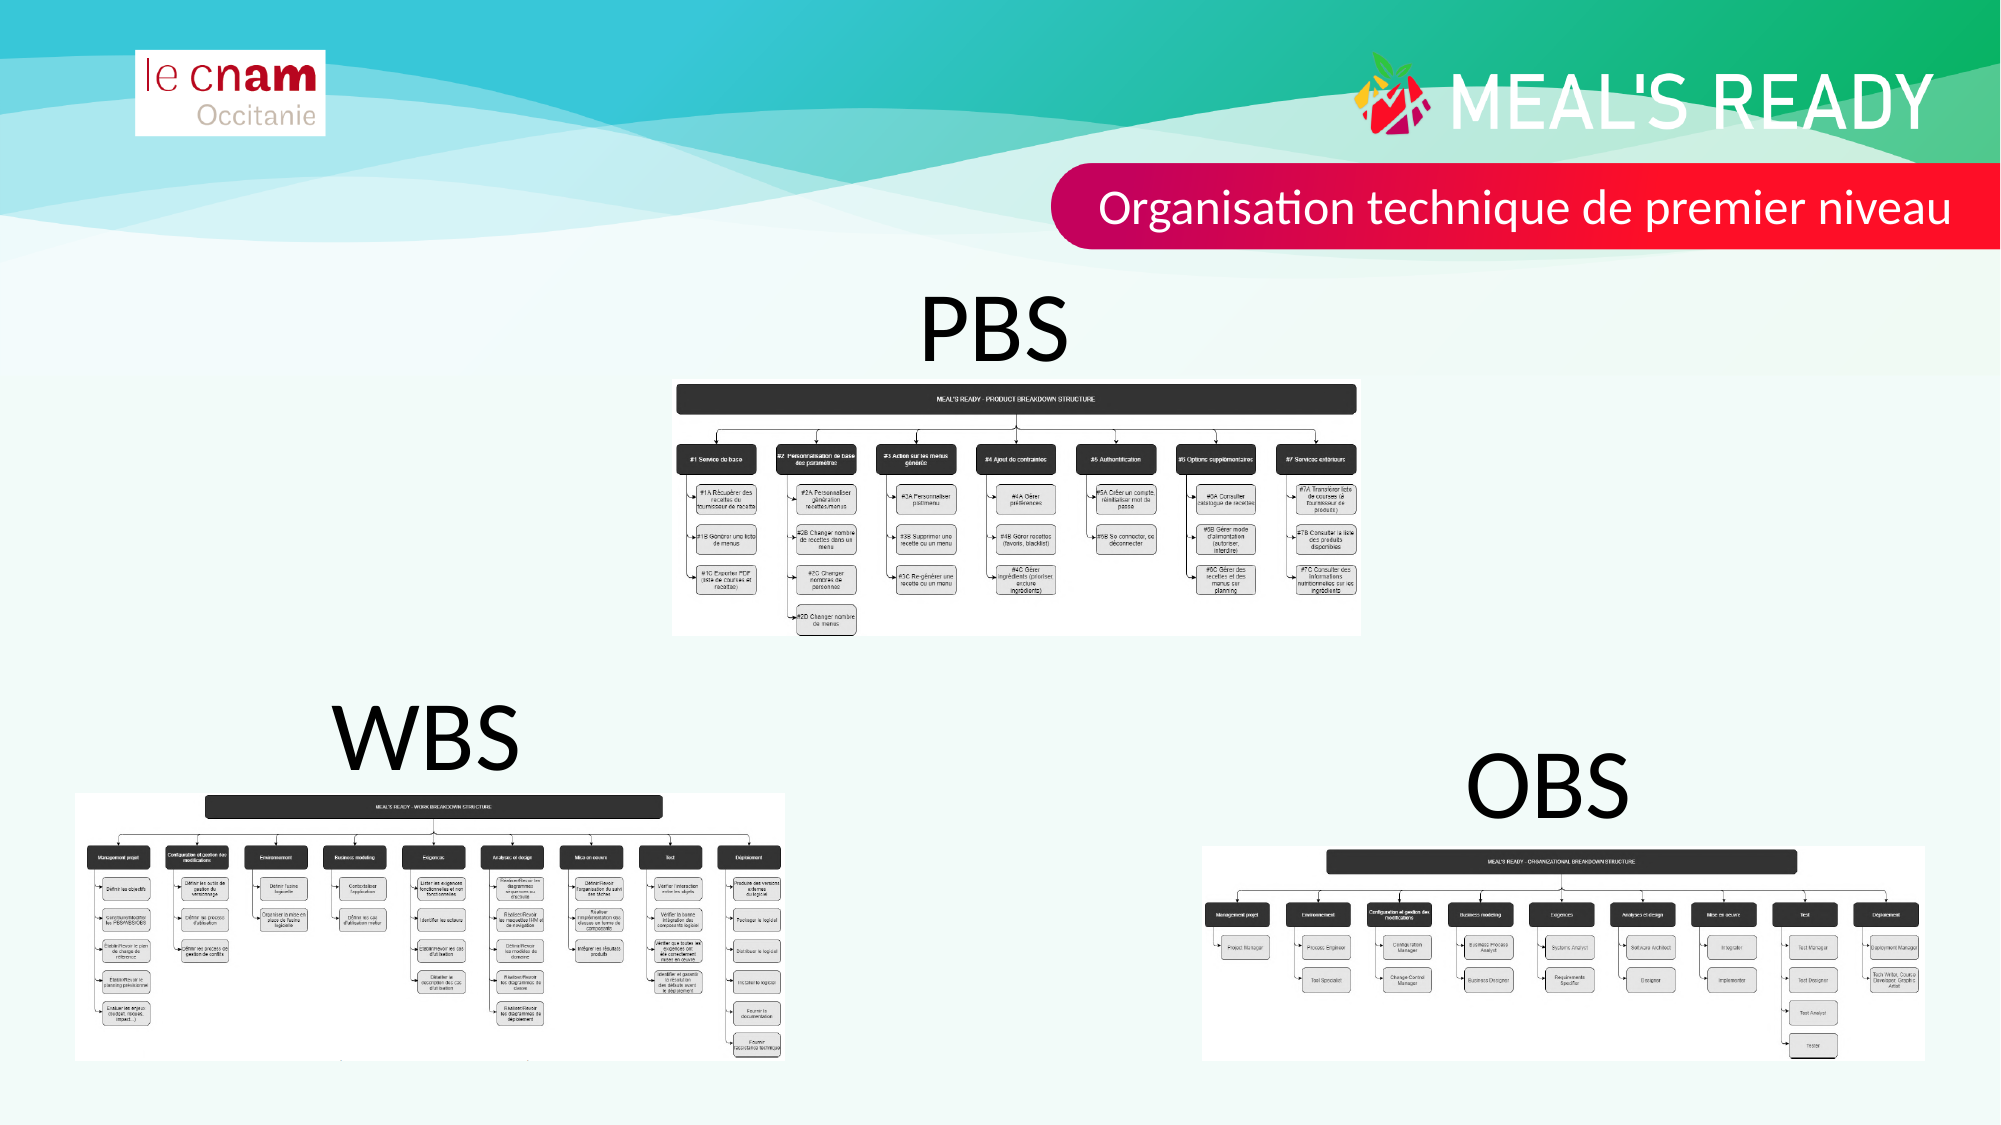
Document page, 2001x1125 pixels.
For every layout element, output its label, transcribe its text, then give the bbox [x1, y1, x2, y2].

text_box OBS [1450, 710, 1678, 847]
text_box WBS [316, 663, 544, 800]
text_box PBS [903, 253, 1131, 391]
picture [0, 0, 2000, 1125]
text_box Organisation technique de premier niveau [1083, 173, 2000, 244]
